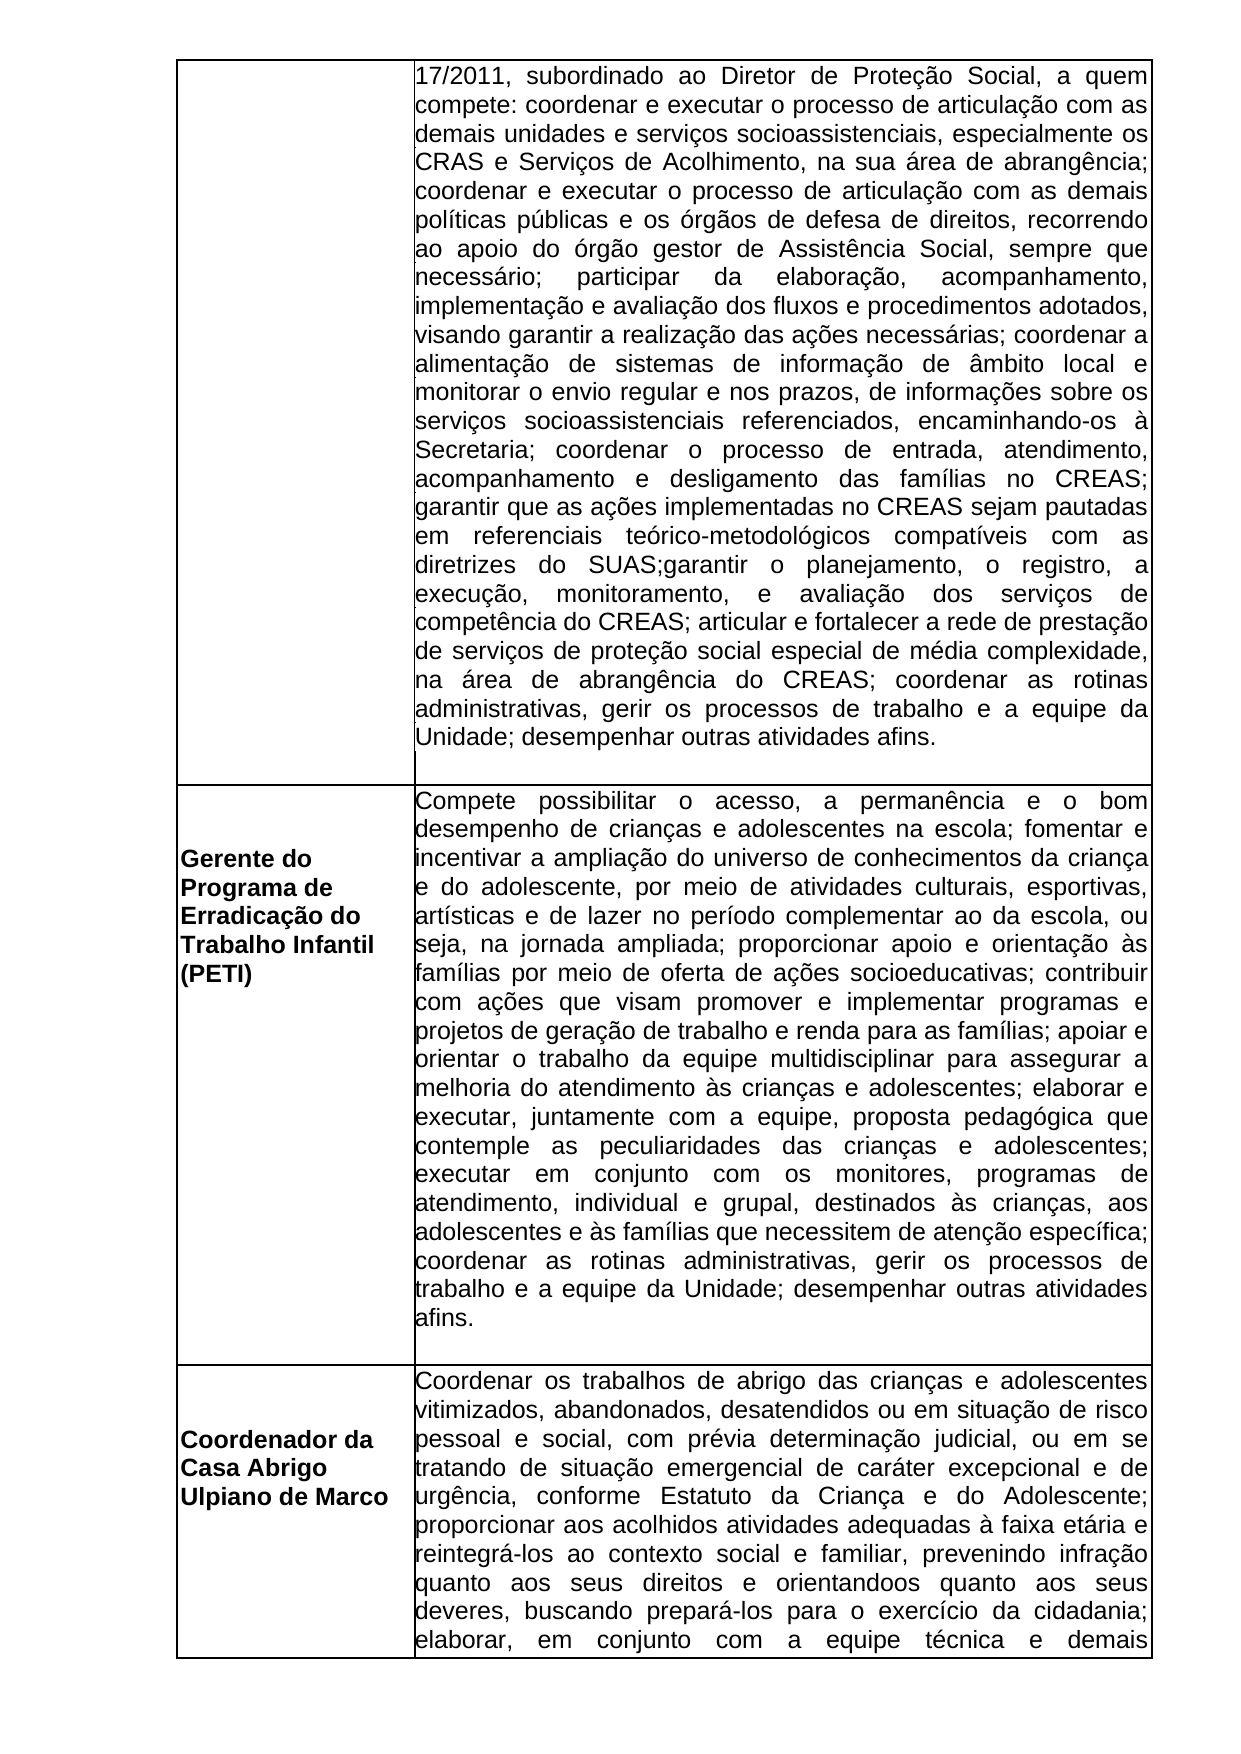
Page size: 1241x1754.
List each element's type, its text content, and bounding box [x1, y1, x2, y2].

table_cell [178, 61, 414, 783]
table_cell Coordenador da Casa Abrigo Ulpiano de Marco [178, 1366, 414, 1657]
table_cell 17/2011, subordinado ao Diretor de Proteção Social, a quem compete: coordenar e executar o processo de articulação com as demais unidades e serviços socioassistenciais, especialmente os CRAS e Serviços de Acolhimento, na sua área de abrangência; coordenar e executar o processo de articulação com as demais políticas públicas e os órgãos de defesa de direitos, recorrendo ao apoio do órgão gestor de Assistência Social, sempre que necessário; participar da elaboração, acompanhamento, implementação e avaliação dos fluxos e procedimentos adotados, visando garantir a realização das ações necessárias; coordenar a alimentação de sistemas de informação de âmbito local e monitorar o envio regular e nos prazos, de informações sobre os serviços socioassistenciais referenciados, encaminhando-os à Secretaria; coordenar o processo de entrada, atendimento, acompanhamento e desligamento das famílias no CREAS; garantir que as ações implementadas no CREAS sejam pautadas em referenciais teórico-metodológicos compatíveis com as diretrizes do SUAS;garantir o planejamento, o registro, a execução, monitoramento, e avaliação dos serviços de competência do CREAS; articular e fortalecer a rede de prestação de serviços de proteção social especial de média complexidade, na área de abrangência do CREAS; coordenar as rotinas administrativas, gerir os processos de trabalho e a equipe da Unidade; desempenhar outras atividades afins. [416, 61, 1151, 783]
table_cell Compete possibilitar o acesso, a permanência e o bom desempenho de crianças e adolescentes na escola; fomentar e incentivar a ampliação do universo de conhecimentos da criança e do adolescente, por meio de atividades culturais, esportivas, artísticas e de lazer no período complementar ao da escola, ou seja, na jornada ampliada; proporcionar apoio e orientação às famílias por meio de oferta de ações socioeducativas; contribuir com ações que visam promover e implementar programas e projetos de geração de trabalho e renda para as famílias; apoiar e orientar o trabalho da equipe multidisciplinar para assegurar a melhoria do atendimento às crianças e adolescentes; elaborar e executar, juntamente com a equipe, proposta pedagógica que contemple as peculiaridades das crianças e adolescentes; executar em conjunto com os monitores, programas de atendimento, individual e grupal, destinados às crianças, aos adolescentes e às famílias que necessitem de atenção específica; coordenar as rotinas administrativas, gerir os processos de trabalho e a equipe da Unidade; desempenhar outras atividades afins. [416, 786, 1151, 1364]
table_cell Coordenar os trabalhos de abrigo das crianças e adolescentes vitimizados, abandonados, desatendidos ou em situação de risco pessoal e social, com prévia determinação judicial, ou em se tratando de situação emergencial de caráter excepcional e de urgência, conforme Estatuto da Criança e do Adolescente; proporcionar aos acolhidos atividades adequadas à faixa etária e reintegrá-los ao contexto social e familiar, prevenindo infração quanto aos seus direitos e orientandoos quanto aos seus deveres, buscando prepará-los para o exercício da cidadania; elaborar, em conjunto com a equipe técnica e demais [416, 1366, 1151, 1657]
table_cell Gerente do Programa de Erradicação do Trabalho Infantil (PETI) [178, 786, 414, 1364]
